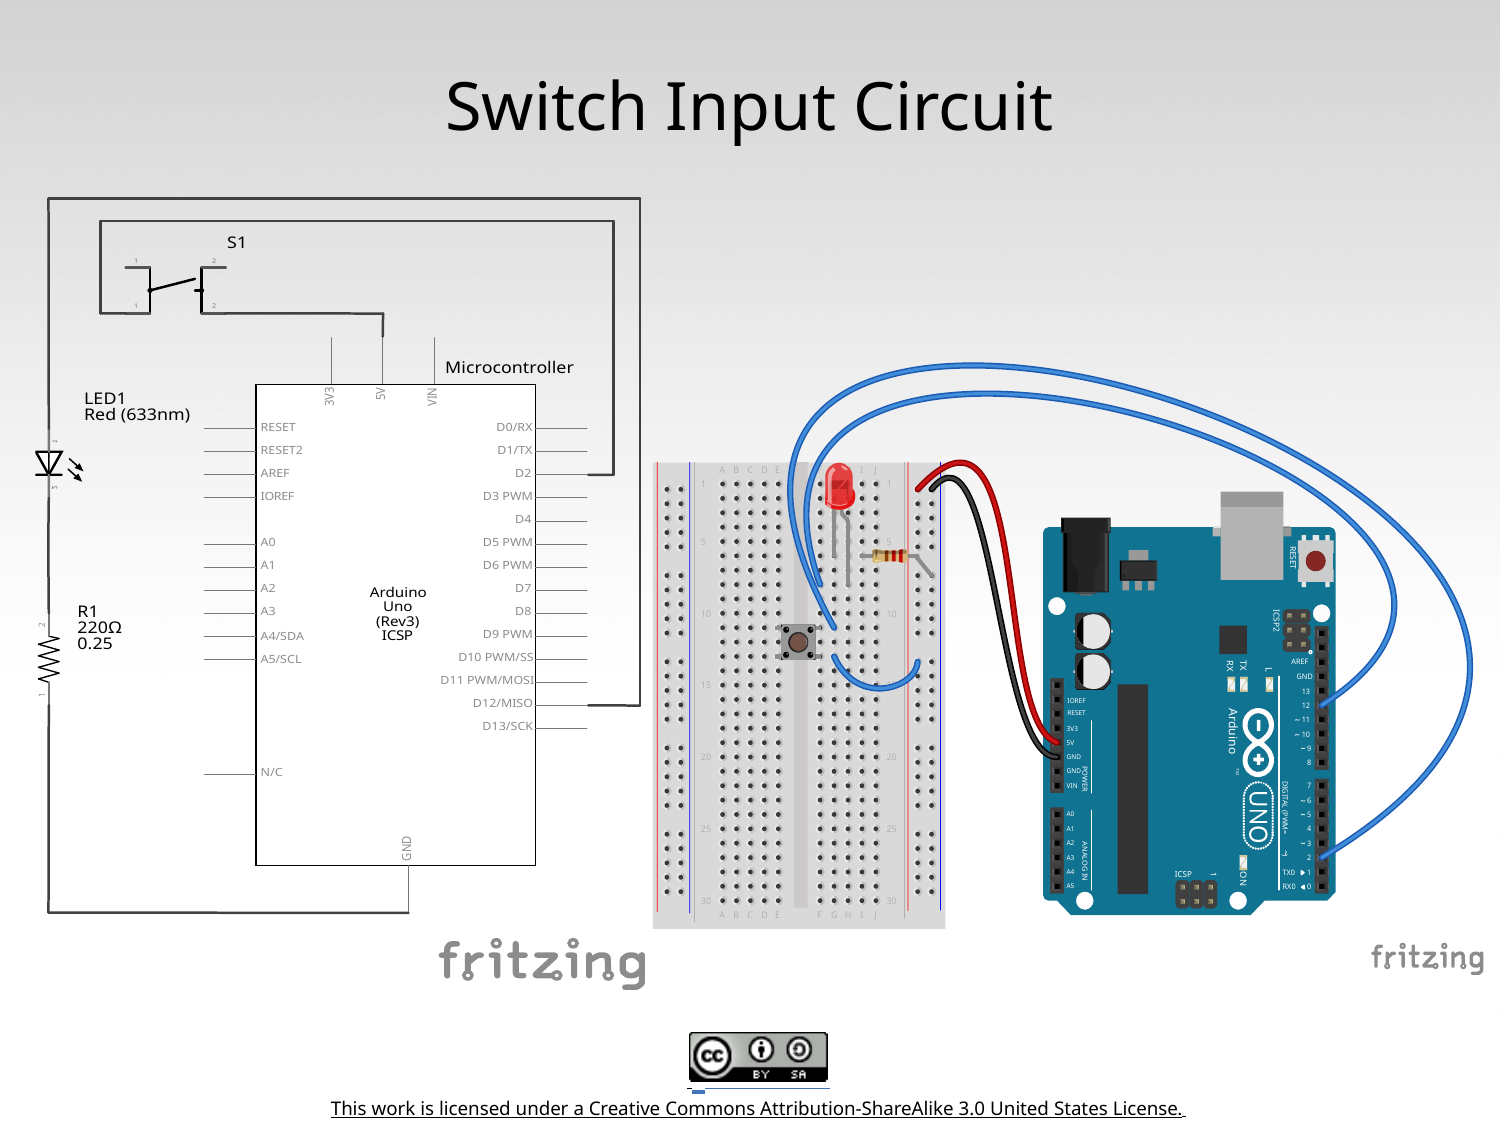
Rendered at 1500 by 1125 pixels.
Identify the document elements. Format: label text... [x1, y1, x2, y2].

title Switch Input Circuit [112, 50, 1388, 238]
picture [0, 0, 1500, 1125]
